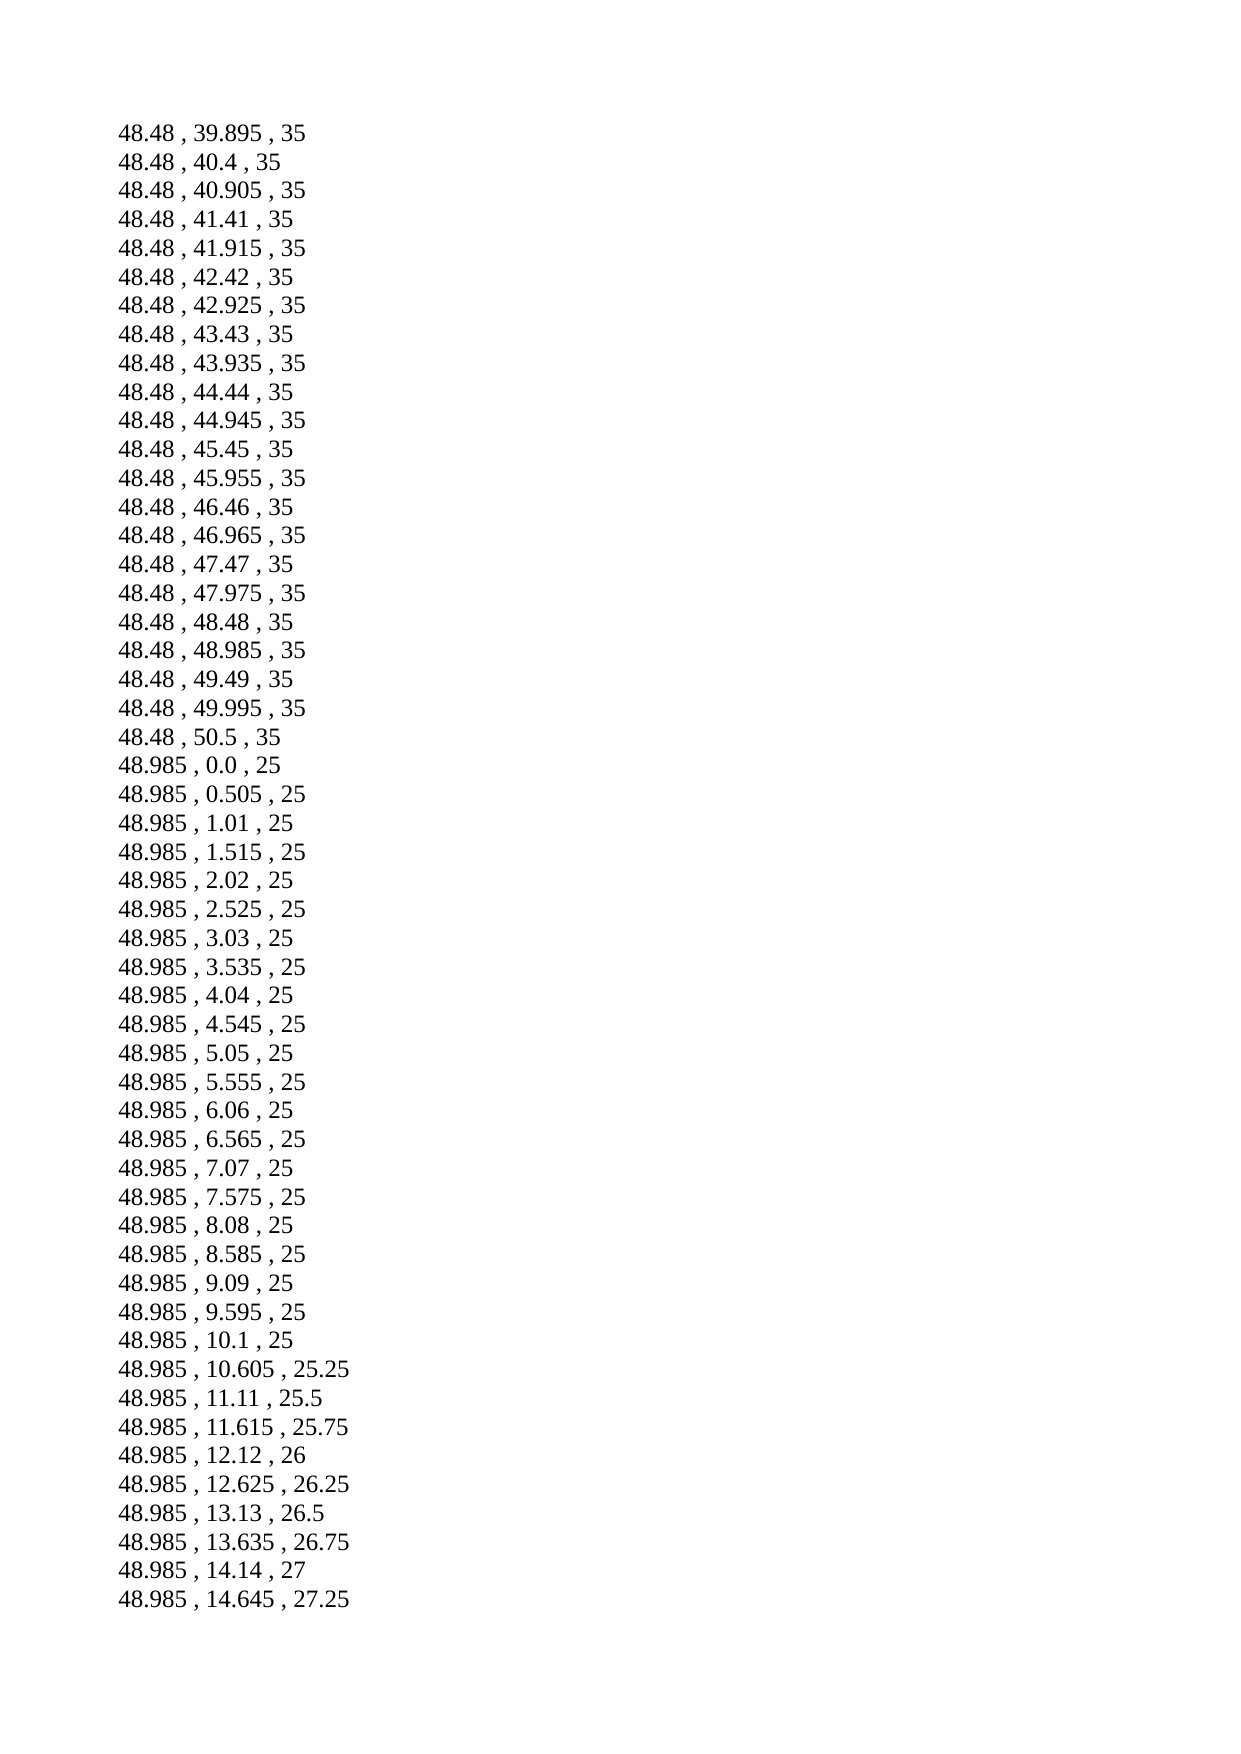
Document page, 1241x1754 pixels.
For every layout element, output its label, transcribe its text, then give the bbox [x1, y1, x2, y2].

text 48.48 , 45.45 , 35 [118, 434, 1122, 463]
text 48.48 , 47.47 , 35 [118, 549, 1122, 578]
text 48.48 , 45.955 , 35 [118, 463, 1122, 492]
text 48.48 , 46.965 , 35 [118, 521, 1122, 549]
text 48.985 , 2.02 , 25 [118, 866, 1122, 894]
text 48.48 , 47.975 , 35 [118, 578, 1122, 607]
text 48.985 , 8.585 , 25 [118, 1239, 1122, 1268]
text 48.985 , 1.01 , 25 [118, 808, 1122, 837]
text 48.985 , 5.555 , 25 [118, 1067, 1122, 1096]
text 48.985 , 13.13 , 26.5 [118, 1498, 1122, 1527]
text 48.985 , 10.605 , 25.25 [118, 1354, 1122, 1383]
text 48.48 , 39.895 , 35 [118, 118, 1122, 147]
text 48.48 , 41.915 , 35 [118, 233, 1122, 262]
text 48.48 , 49.49 , 35 [118, 664, 1122, 693]
text 48.985 , 1.515 , 25 [118, 837, 1122, 866]
text 48.985 , 7.575 , 25 [118, 1182, 1122, 1211]
text 48.48 , 43.935 , 35 [118, 348, 1122, 377]
text 48.985 , 5.05 , 25 [118, 1038, 1122, 1067]
text 48.48 , 42.925 , 35 [118, 291, 1122, 319]
text 48.985 , 9.595 , 25 [118, 1297, 1122, 1326]
text 48.985 , 11.11 , 25.5 [118, 1383, 1122, 1412]
text 48.48 , 44.945 , 35 [118, 406, 1122, 434]
text 48.985 , 2.525 , 25 [118, 894, 1122, 923]
text 48.985 , 4.545 , 25 [118, 1009, 1122, 1038]
text 48.985 , 11.615 , 25.75 [118, 1412, 1122, 1441]
text 48.985 , 0.505 , 25 [118, 779, 1122, 808]
text 48.985 , 8.08 , 25 [118, 1211, 1122, 1239]
text 48.48 , 48.985 , 35 [118, 636, 1122, 664]
text 48.985 , 0.0 , 25 [118, 751, 1122, 779]
text 48.48 , 49.995 , 35 [118, 693, 1122, 722]
text 48.48 , 44.44 , 35 [118, 377, 1122, 406]
text 48.985 , 12.12 , 26 [118, 1441, 1122, 1469]
text 48.985 , 3.535 , 25 [118, 952, 1122, 981]
text 48.985 , 13.635 , 26.75 [118, 1527, 1122, 1556]
text 48.985 , 14.645 , 27.25 [118, 1584, 1122, 1613]
text 48.985 , 3.03 , 25 [118, 923, 1122, 952]
text 48.985 , 14.14 , 27 [118, 1556, 1122, 1584]
text 48.48 , 50.5 , 35 [118, 722, 1122, 751]
text 48.985 , 7.07 , 25 [118, 1153, 1122, 1182]
text 48.48 , 43.43 , 35 [118, 319, 1122, 348]
text 48.985 , 6.06 , 25 [118, 1096, 1122, 1124]
text 48.985 , 10.1 , 25 [118, 1326, 1122, 1354]
text 48.48 , 46.46 , 35 [118, 492, 1122, 521]
text 48.985 , 6.565 , 25 [118, 1124, 1122, 1153]
text 48.48 , 41.41 , 35 [118, 204, 1122, 233]
text 48.48 , 48.48 , 35 [118, 607, 1122, 636]
text 48.48 , 40.4 , 35 [118, 147, 1122, 176]
text 48.48 , 42.42 , 35 [118, 262, 1122, 291]
text 48.985 , 9.09 , 25 [118, 1268, 1122, 1297]
text 48.985 , 4.04 , 25 [118, 981, 1122, 1009]
text 48.985 , 12.625 , 26.25 [118, 1469, 1122, 1498]
text 48.48 , 40.905 , 35 [118, 176, 1122, 204]
